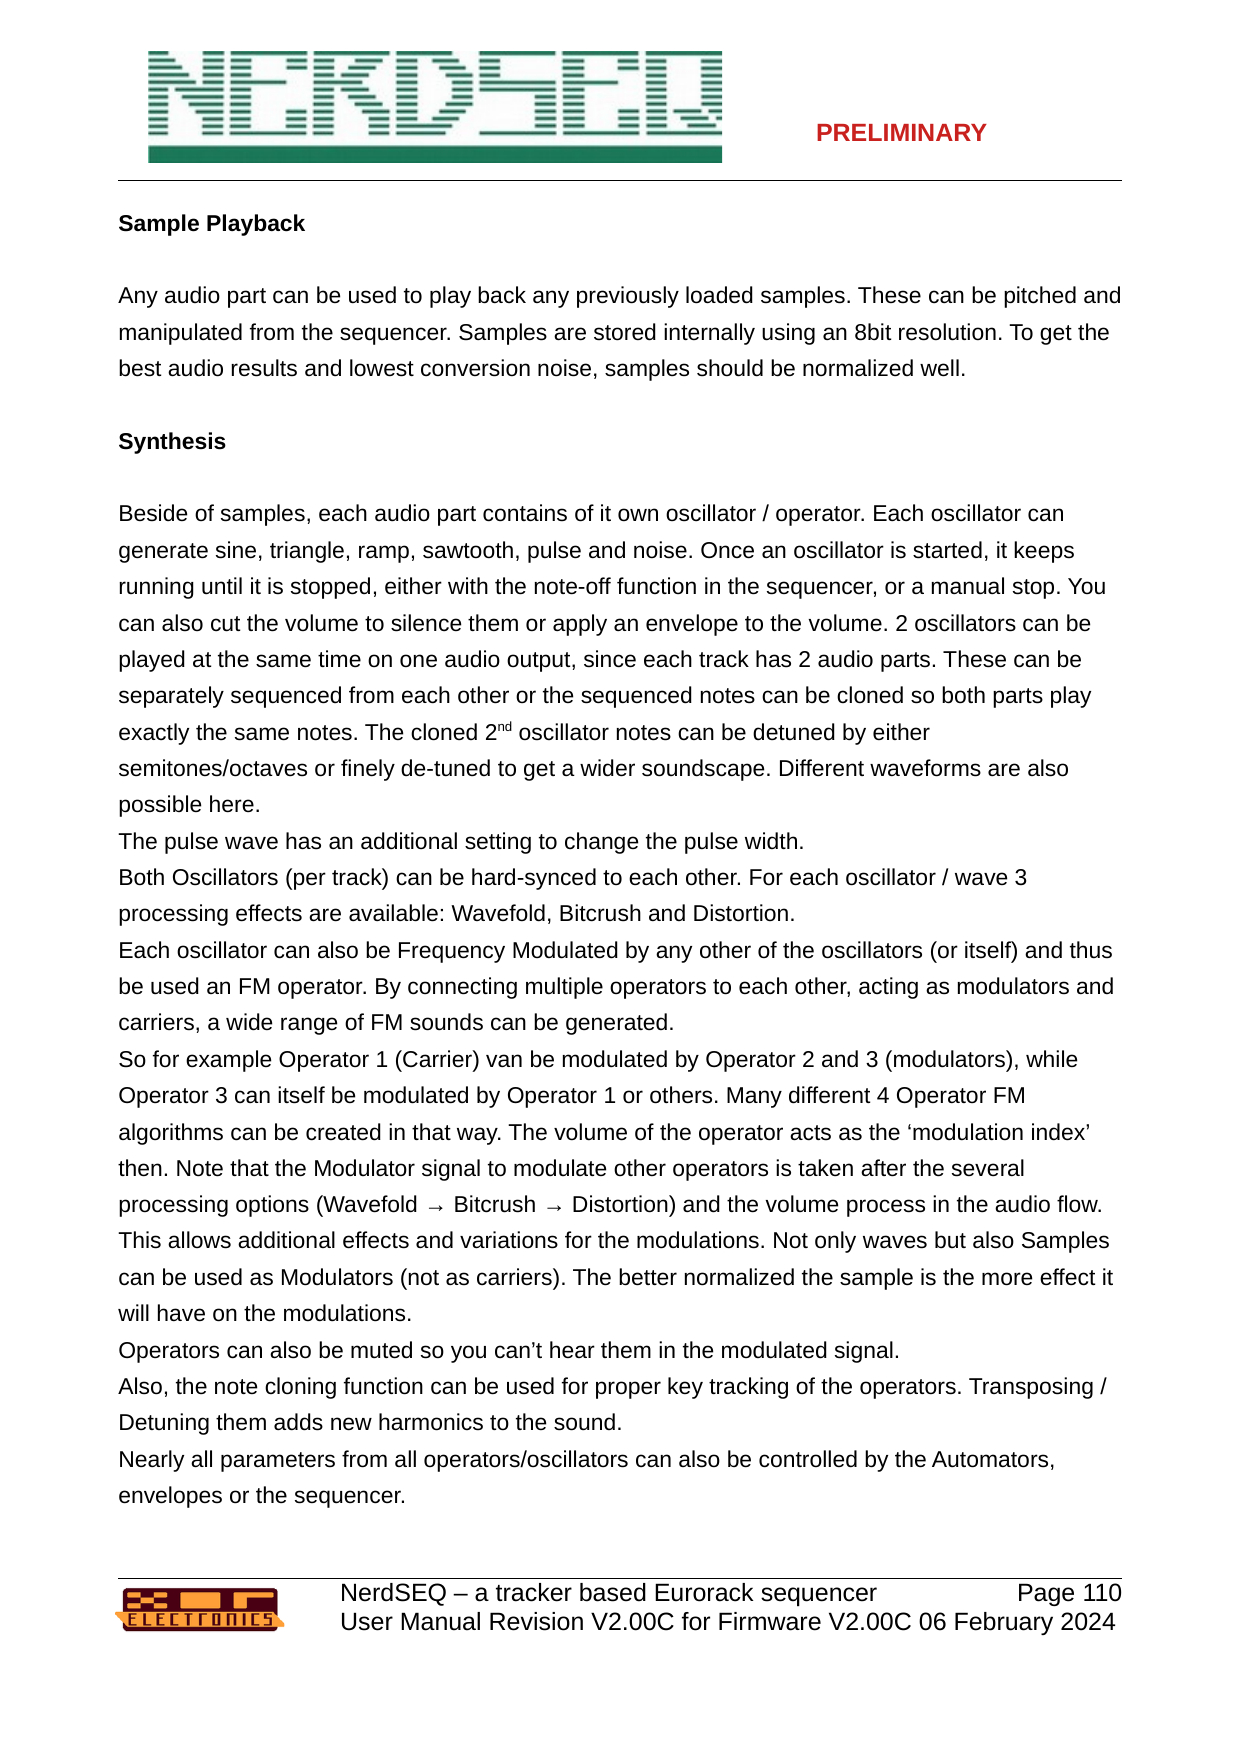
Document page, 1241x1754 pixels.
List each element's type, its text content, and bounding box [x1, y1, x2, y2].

text Synthesis [118, 428, 1122, 454]
text The pulse wave has an additional setting to change the pulse width. [118, 828, 1122, 854]
text Also, the note cloning function can be used for proper key tracking of the operators. Transposing / Detuning them adds new harmonics to the sound. [118, 1373, 1122, 1436]
text Nearly all parameters from all operators/oscillators can also be controlled by the Automators, envelopes or the sequencer. [118, 1446, 1122, 1508]
text So for example Operator 1 (Carrier) van be modulated by Operator 2 and 3 (modulators), while Operator 3 can itself be modulated by Operator 1 or others. Many different 4 Operator FM algorithms can be created in that way. The volume of the operator acts as the ‘modulation index’ then. Note that the Modulator signal to modulate other operators is taken after the several processing options (Wavefold → Bitcrush → Distortion) and the volume process in the audio flow. This allows additional effects and variations for the modulations. Not only waves but also Samples can be used as Modulators (not as carriers). The better normalized the sample is the more effect it will have on the modulations. [118, 1046, 1122, 1327]
text Operators can also be muted so you can’t hear them in the modulated signal. [118, 1337, 1122, 1363]
text Both Oscillators (per track) can be hard-synced to each other. For each oscillator / wave 3 processing effects are available: Wavefold, Bitcrush and Distortion. [118, 864, 1122, 927]
picture [115, 1584, 285, 1634]
text Each oscillator can also be Frequency Modulated by any other of the oscillators (or itself) and thus be used an FM operator. By connecting multiple operators to each other, acting as modulators and carriers, a wide range of FM sounds can be generated. [118, 937, 1122, 1036]
text Sample Playback [118, 209, 1122, 236]
text Any audio part can be used to play back any previously loaded samples. These can be pitched and manipulated from the sequencer. Samples are stored internally using an 8bit resolution. To get the best audio results and lowest conversion noise, samples should be normalized well. [118, 282, 1122, 381]
text Beside of samples, each audio part contains of it own oscillator / operator. Each oscillator can generate sine, triangle, ramp, sawtooth, pulse and noise. Once an oscillator is started, it keeps running until it is stopped, either with the note-off function in the sequencer, or a manual stop. You can also cut the volume to silence them or apply an envelope to the volume. 2 oscillators can be played at the same time on one audio output, since each track has 2 audio parts. These can be separately sequenced from each other or the sequenced notes can be cloned so both parts play exactly the same notes. The cloned 2nd oscillator notes can be detuned by either semitones/octaves or finely de-tuned to get a wider soundscape. Different waveforms are also possible here. [118, 500, 1122, 818]
picture [148, 51, 723, 163]
